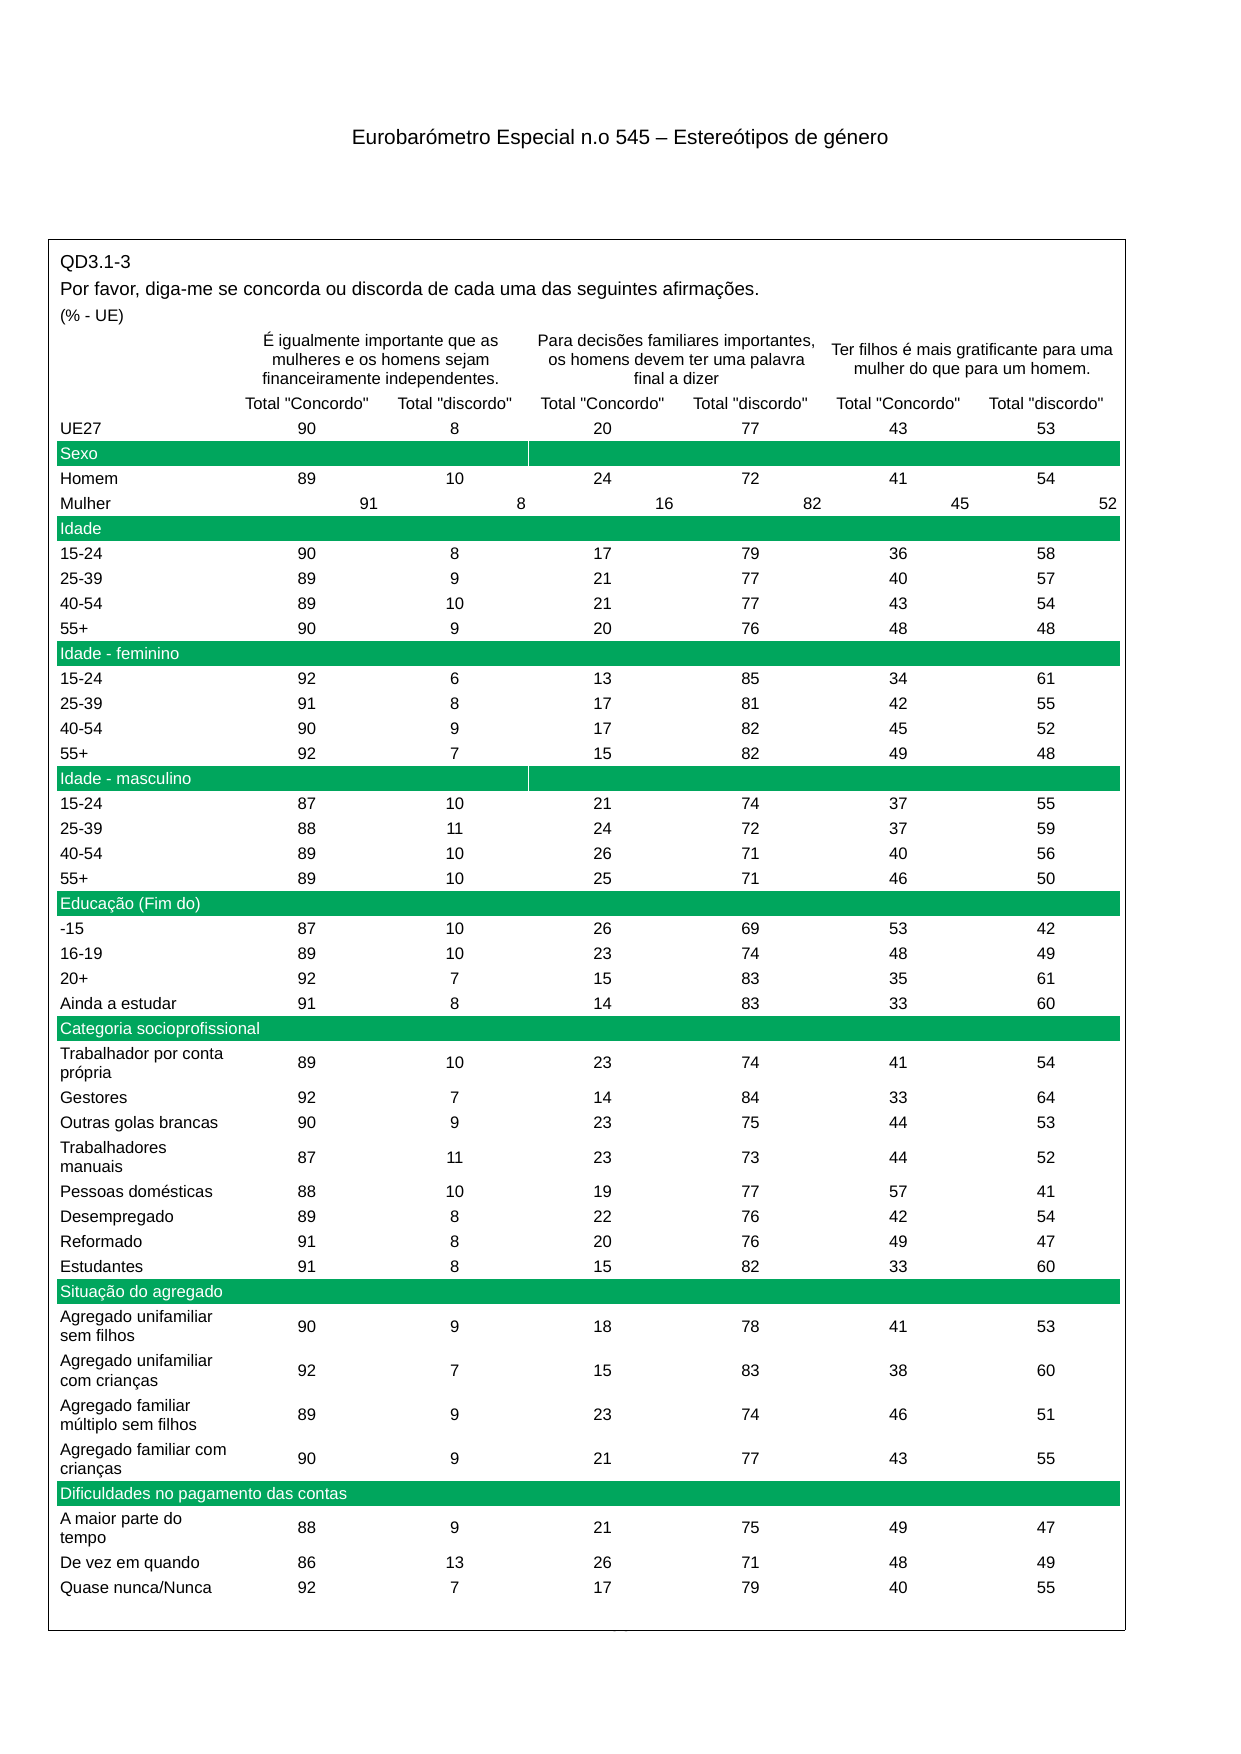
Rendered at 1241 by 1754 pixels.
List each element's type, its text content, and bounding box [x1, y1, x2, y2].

table_cell 10 [381, 941, 528, 966]
table_cell 83 [676, 1348, 824, 1392]
table_cell 76 [676, 1204, 824, 1229]
table_cell 52 [972, 1135, 1120, 1179]
table_cell 36 [824, 541, 972, 566]
table_cell 87 [233, 791, 381, 816]
table_cell 21 [529, 791, 676, 816]
table_cell [972, 641, 1120, 666]
table_cell 25-39 [57, 691, 233, 716]
table_cell 59 [972, 816, 1120, 841]
table_cell 38 [824, 1348, 972, 1392]
table_cell 17 [529, 716, 676, 741]
table_cell [529, 441, 676, 466]
table_cell 48 [972, 741, 1120, 766]
table_cell 7 [381, 1085, 528, 1110]
table_cell 40 [824, 841, 972, 866]
table_cell 89 [233, 1041, 381, 1085]
table_cell 92 [233, 1575, 381, 1600]
table_cell Dificuldades no pagamento das contas [57, 1481, 1120, 1506]
table_cell 71 [676, 1550, 824, 1575]
table_cell Desempregado [57, 1204, 233, 1229]
table_cell Mulher [57, 491, 233, 516]
table_cell 85 [676, 666, 824, 691]
table_cell 23 [529, 1041, 676, 1085]
table_cell 24 [529, 466, 676, 491]
table_cell 82 [676, 1254, 824, 1279]
table_cell 8 [381, 416, 528, 441]
table_cell Total "discordo" [972, 391, 1120, 416]
table_cell 88 [233, 816, 381, 841]
table_cell [676, 303, 824, 327]
table_cell 16-19 [57, 941, 233, 966]
table_cell UE27 [57, 416, 233, 441]
table_cell 15 [529, 966, 676, 991]
table_cell 45 [824, 716, 972, 741]
table_cell Outras golas brancas [57, 1110, 233, 1135]
table_header QD3.1-3 [57, 248, 233, 275]
table_cell 43 [824, 416, 972, 441]
table_cell 33 [824, 1254, 972, 1279]
table_cell 17 [529, 541, 676, 566]
table_cell 7 [381, 741, 528, 766]
table_cell 82 [676, 716, 824, 741]
table_cell 53 [972, 1110, 1120, 1135]
table_cell Educação (Fim do) [57, 891, 1120, 916]
table_cell 73 [676, 1135, 824, 1179]
table_cell 79 [676, 1575, 824, 1600]
table_cell Total "discordo" [381, 391, 528, 416]
table_header [529, 248, 676, 275]
table_cell [529, 766, 676, 791]
table_cell 48 [824, 616, 972, 641]
table_cell [529, 303, 676, 327]
table_cell 60 [972, 991, 1120, 1016]
table_cell 89 [233, 1393, 381, 1437]
table_cell 43 [824, 1437, 972, 1481]
table_cell 11 [381, 816, 528, 841]
table_cell 40-54 [57, 716, 233, 741]
table_cell 60 [972, 1348, 1120, 1392]
table_cell 72 [676, 816, 824, 841]
table_cell 79 [676, 541, 824, 566]
table_cell 8 [381, 991, 528, 1016]
table_cell De vez em quando [57, 1550, 233, 1575]
table_cell 74 [676, 1041, 824, 1085]
table_cell 54 [972, 1041, 1120, 1085]
table_cell 41 [824, 466, 972, 491]
table_cell 21 [529, 1437, 676, 1481]
table_cell 20 [529, 1229, 676, 1254]
table_cell 56 [972, 841, 1120, 866]
table_cell Homem [57, 466, 233, 491]
table_cell 7 [381, 966, 528, 991]
table_cell Categoria socioprofissional [57, 1016, 972, 1041]
table_cell 20 [529, 616, 676, 641]
table_cell 91 [233, 991, 381, 1016]
table_cell 42 [972, 916, 1120, 941]
table_header [972, 248, 1120, 275]
table_cell 34 [824, 666, 972, 691]
table_cell Idade - feminino [57, 641, 972, 666]
table_cell 53 [972, 1304, 1120, 1348]
table_cell 55 [972, 791, 1120, 816]
table_cell -15 [57, 916, 233, 941]
table_cell 43 [824, 591, 972, 616]
table_cell 74 [676, 791, 824, 816]
table_cell 81 [676, 691, 824, 716]
table_cell [972, 766, 1120, 791]
table_cell 88 [233, 1179, 381, 1204]
table_cell 9 [381, 616, 528, 641]
table_cell 91 [233, 1229, 381, 1254]
table_cell 47 [972, 1229, 1120, 1254]
table_cell 23 [529, 1135, 676, 1179]
table_cell 15 [529, 1348, 676, 1392]
table_cell 61 [972, 666, 1120, 691]
table_cell Quase nunca/Nunca [57, 1575, 233, 1600]
table_cell 49 [824, 1506, 972, 1550]
table_cell 90 [233, 416, 381, 441]
table_cell 42 [824, 1204, 972, 1229]
table_cell [824, 766, 972, 791]
table_cell 76 [676, 1229, 824, 1254]
table_cell 13 [529, 666, 676, 691]
table_cell 91 [233, 1254, 381, 1279]
table_cell 89 [233, 866, 381, 891]
table_cell 6 [381, 666, 528, 691]
table_cell 8 [381, 541, 528, 566]
table_cell 8 [381, 691, 528, 716]
table_cell [233, 766, 381, 791]
table_cell 23 [529, 941, 676, 966]
table_cell 71 [676, 841, 824, 866]
table_cell 9 [381, 1437, 528, 1481]
table_cell 44 [824, 1135, 972, 1179]
table_cell Agregado unifamiliar com crianças [57, 1348, 233, 1392]
table_cell 83 [676, 966, 824, 991]
table_cell 72 [676, 466, 824, 491]
table_cell 11 [381, 1135, 528, 1179]
table_cell 8 [381, 1229, 528, 1254]
table_cell 15-24 [57, 541, 233, 566]
table_cell 50 [972, 866, 1120, 891]
table_cell 71 [676, 866, 824, 891]
table_cell 46 [824, 866, 972, 891]
table_cell 90 [233, 1437, 381, 1481]
table_cell 16 [529, 491, 676, 516]
table_cell 53 [824, 916, 972, 941]
table_cell 55 [972, 691, 1120, 716]
table_cell 21 [529, 1506, 676, 1550]
table_cell Total "discordo" [676, 391, 824, 416]
table_cell 14 [529, 1085, 676, 1110]
table_cell 52 [972, 716, 1120, 741]
table_cell Trabalhador por conta própria [57, 1041, 233, 1085]
table_cell 17 [529, 691, 676, 716]
table_cell 64 [972, 1085, 1120, 1110]
table_cell 23 [529, 1110, 676, 1135]
table_cell 42 [824, 691, 972, 716]
table_cell 76 [676, 616, 824, 641]
table_cell 22 [529, 1204, 676, 1229]
table_cell Reformado [57, 1229, 233, 1254]
table_cell 49 [972, 941, 1120, 966]
table_cell [233, 441, 381, 466]
table_cell 74 [676, 1393, 824, 1437]
table_cell 91 [233, 691, 381, 716]
table_cell (% - UE) [57, 303, 233, 327]
table_cell Agregado unifamiliar sem filhos [57, 1304, 233, 1348]
table_cell [972, 1016, 1120, 1041]
table_cell Total "Concordo" [529, 391, 676, 416]
table_cell Situação do agregado [57, 1279, 1120, 1304]
table_cell 49 [824, 741, 972, 766]
table_cell 33 [824, 991, 972, 1016]
table_cell Agregado familiar múltiplo sem filhos [57, 1393, 233, 1437]
table_cell 46 [824, 1393, 972, 1437]
table_cell 92 [233, 966, 381, 991]
table_cell [972, 441, 1120, 466]
table_cell 49 [824, 1229, 972, 1254]
table_cell 74 [676, 941, 824, 966]
table_cell Pessoas domésticas [57, 1179, 233, 1204]
table_cell 83 [676, 991, 824, 1016]
table_cell 17 [529, 1575, 676, 1600]
table_cell 15 [529, 1254, 676, 1279]
table_cell [824, 303, 972, 327]
table_cell 41 [972, 1179, 1120, 1204]
table_cell 7 [381, 1575, 528, 1600]
table_cell [972, 303, 1120, 327]
table_cell 15-24 [57, 666, 233, 691]
table_cell [676, 441, 824, 466]
table_cell 40-54 [57, 841, 233, 866]
table_cell 61 [972, 966, 1120, 991]
table_cell 75 [676, 1110, 824, 1135]
table_cell 21 [529, 591, 676, 616]
table_cell 20+ [57, 966, 233, 991]
table_cell 55+ [57, 866, 233, 891]
table_header [381, 248, 528, 275]
table_cell 14 [529, 991, 676, 1016]
table_cell Por favor, diga-me se concorda ou discorda de cada uma das seguintes afirmações. [57, 275, 972, 302]
table_cell 86 [233, 1550, 381, 1575]
table_cell 89 [233, 466, 381, 491]
table_cell 87 [233, 916, 381, 941]
table_cell Agregado familiar com crianças [57, 1437, 233, 1481]
table_cell 40 [824, 1575, 972, 1600]
table_cell 92 [233, 666, 381, 691]
table_cell 89 [233, 591, 381, 616]
table_cell 40-54 [57, 591, 233, 616]
table_cell 53 [972, 416, 1120, 441]
table_cell 57 [824, 1179, 972, 1204]
table_cell [381, 441, 528, 466]
table_cell 87 [233, 1135, 381, 1179]
table_cell 19 [529, 1179, 676, 1204]
table_cell 25-39 [57, 566, 233, 591]
table_cell 45 [824, 491, 972, 516]
table_cell 10 [381, 591, 528, 616]
table_cell 55 [972, 1437, 1120, 1481]
table_cell Ter filhos é mais gratificante para uma mulher do que para um homem. [824, 328, 1120, 391]
table_cell 51 [972, 1393, 1120, 1437]
table_cell 44 [824, 1110, 972, 1135]
table_cell É igualmente importante que as mulheres e os homens sejam financeiramente independentes. [233, 328, 528, 391]
table_cell 90 [233, 716, 381, 741]
table_cell 52 [972, 491, 1120, 516]
table_cell 9 [381, 566, 528, 591]
table_cell 84 [676, 1085, 824, 1110]
table_cell 10 [381, 1041, 528, 1085]
table_cell 37 [824, 791, 972, 816]
table_cell 54 [972, 1204, 1120, 1229]
table_cell 75 [676, 1506, 824, 1550]
table_cell 77 [676, 1179, 824, 1204]
table_cell 37 [824, 816, 972, 841]
table_header [676, 248, 824, 275]
table_cell 41 [824, 1041, 972, 1085]
table_header [233, 248, 381, 275]
table_cell 8 [381, 491, 528, 516]
table_cell 89 [233, 566, 381, 591]
table_cell 26 [529, 1550, 676, 1575]
table_cell 91 [233, 491, 381, 516]
table_cell 41 [824, 1304, 972, 1348]
table_cell 89 [233, 941, 381, 966]
table_cell Total "Concordo" [824, 391, 972, 416]
table_cell 55 [972, 1575, 1120, 1600]
table_cell [972, 275, 1120, 302]
table_cell 48 [824, 941, 972, 966]
table_cell 69 [676, 916, 824, 941]
table_cell 90 [233, 541, 381, 566]
table_cell 9 [381, 1304, 528, 1348]
table_cell 24 [529, 816, 676, 841]
table_cell 92 [233, 741, 381, 766]
table_cell 48 [824, 1550, 972, 1575]
table_cell 26 [529, 841, 676, 866]
table_cell Sexo [57, 441, 233, 466]
table_cell [57, 328, 233, 391]
table_cell 15 [529, 741, 676, 766]
table_cell 9 [381, 716, 528, 741]
table_cell 40 [824, 566, 972, 591]
table_cell 82 [676, 741, 824, 766]
table_cell 7 [381, 1348, 528, 1392]
table_cell 18 [529, 1304, 676, 1348]
table_cell 90 [233, 616, 381, 641]
table_cell 49 [972, 1550, 1120, 1575]
table_cell 20 [529, 416, 676, 441]
table_cell Gestores [57, 1085, 233, 1110]
table_cell [824, 441, 972, 466]
table_cell 89 [233, 1204, 381, 1229]
table_cell 21 [529, 566, 676, 591]
table_cell 48 [972, 616, 1120, 641]
table_cell 89 [233, 841, 381, 866]
table_cell 77 [676, 416, 824, 441]
table_cell [381, 766, 528, 791]
table_cell A maior parte do tempo [57, 1506, 233, 1550]
table_cell [676, 766, 824, 791]
table_cell 10 [381, 841, 528, 866]
table_cell 35 [824, 966, 972, 991]
table_cell 9 [381, 1393, 528, 1437]
table_cell 13 [381, 1550, 528, 1575]
table_cell [57, 391, 233, 416]
table_cell 82 [676, 491, 824, 516]
table_cell Ainda a estudar [57, 991, 233, 1016]
table_cell Trabalhadores manuais [57, 1135, 233, 1179]
table_cell 10 [381, 791, 528, 816]
table_cell 23 [529, 1393, 676, 1437]
table_cell 26 [529, 916, 676, 941]
table_cell 10 [381, 1179, 528, 1204]
table_cell 54 [972, 591, 1120, 616]
table_cell 78 [676, 1304, 824, 1348]
table_cell 25 [529, 866, 676, 891]
table_cell 92 [233, 1085, 381, 1110]
table_cell 10 [381, 466, 528, 491]
table_cell 25-39 [57, 816, 233, 841]
table_cell 88 [233, 1506, 381, 1550]
table_cell 33 [824, 1085, 972, 1110]
table_cell 9 [381, 1506, 528, 1550]
table_cell 90 [233, 1304, 381, 1348]
table_cell 60 [972, 1254, 1120, 1279]
table_cell 54 [972, 466, 1120, 491]
table_cell 8 [381, 1254, 528, 1279]
table_cell 10 [381, 866, 528, 891]
table_cell 55+ [57, 741, 233, 766]
table_header [824, 248, 972, 275]
table_cell 77 [676, 566, 824, 591]
table_cell 58 [972, 541, 1120, 566]
table_cell Total "Concordo" [233, 391, 381, 416]
table_cell Idade [57, 516, 1120, 541]
table_cell 15-24 [57, 791, 233, 816]
table_cell [233, 303, 381, 327]
table_cell 55+ [57, 616, 233, 641]
table_cell Para decisões familiares importantes, os homens devem ter uma palavra final a dizer [529, 328, 824, 391]
table_cell Idade - masculino [57, 766, 233, 791]
table_cell [381, 303, 528, 327]
table_cell 90 [233, 1110, 381, 1135]
table_cell 77 [676, 591, 824, 616]
table_cell 8 [381, 1204, 528, 1229]
table_cell Estudantes [57, 1254, 233, 1279]
table_cell 92 [233, 1348, 381, 1392]
table_cell 10 [381, 916, 528, 941]
table_cell 9 [381, 1110, 528, 1135]
table_cell 77 [676, 1437, 824, 1481]
table_cell 47 [972, 1506, 1120, 1550]
table_cell 57 [972, 566, 1120, 591]
